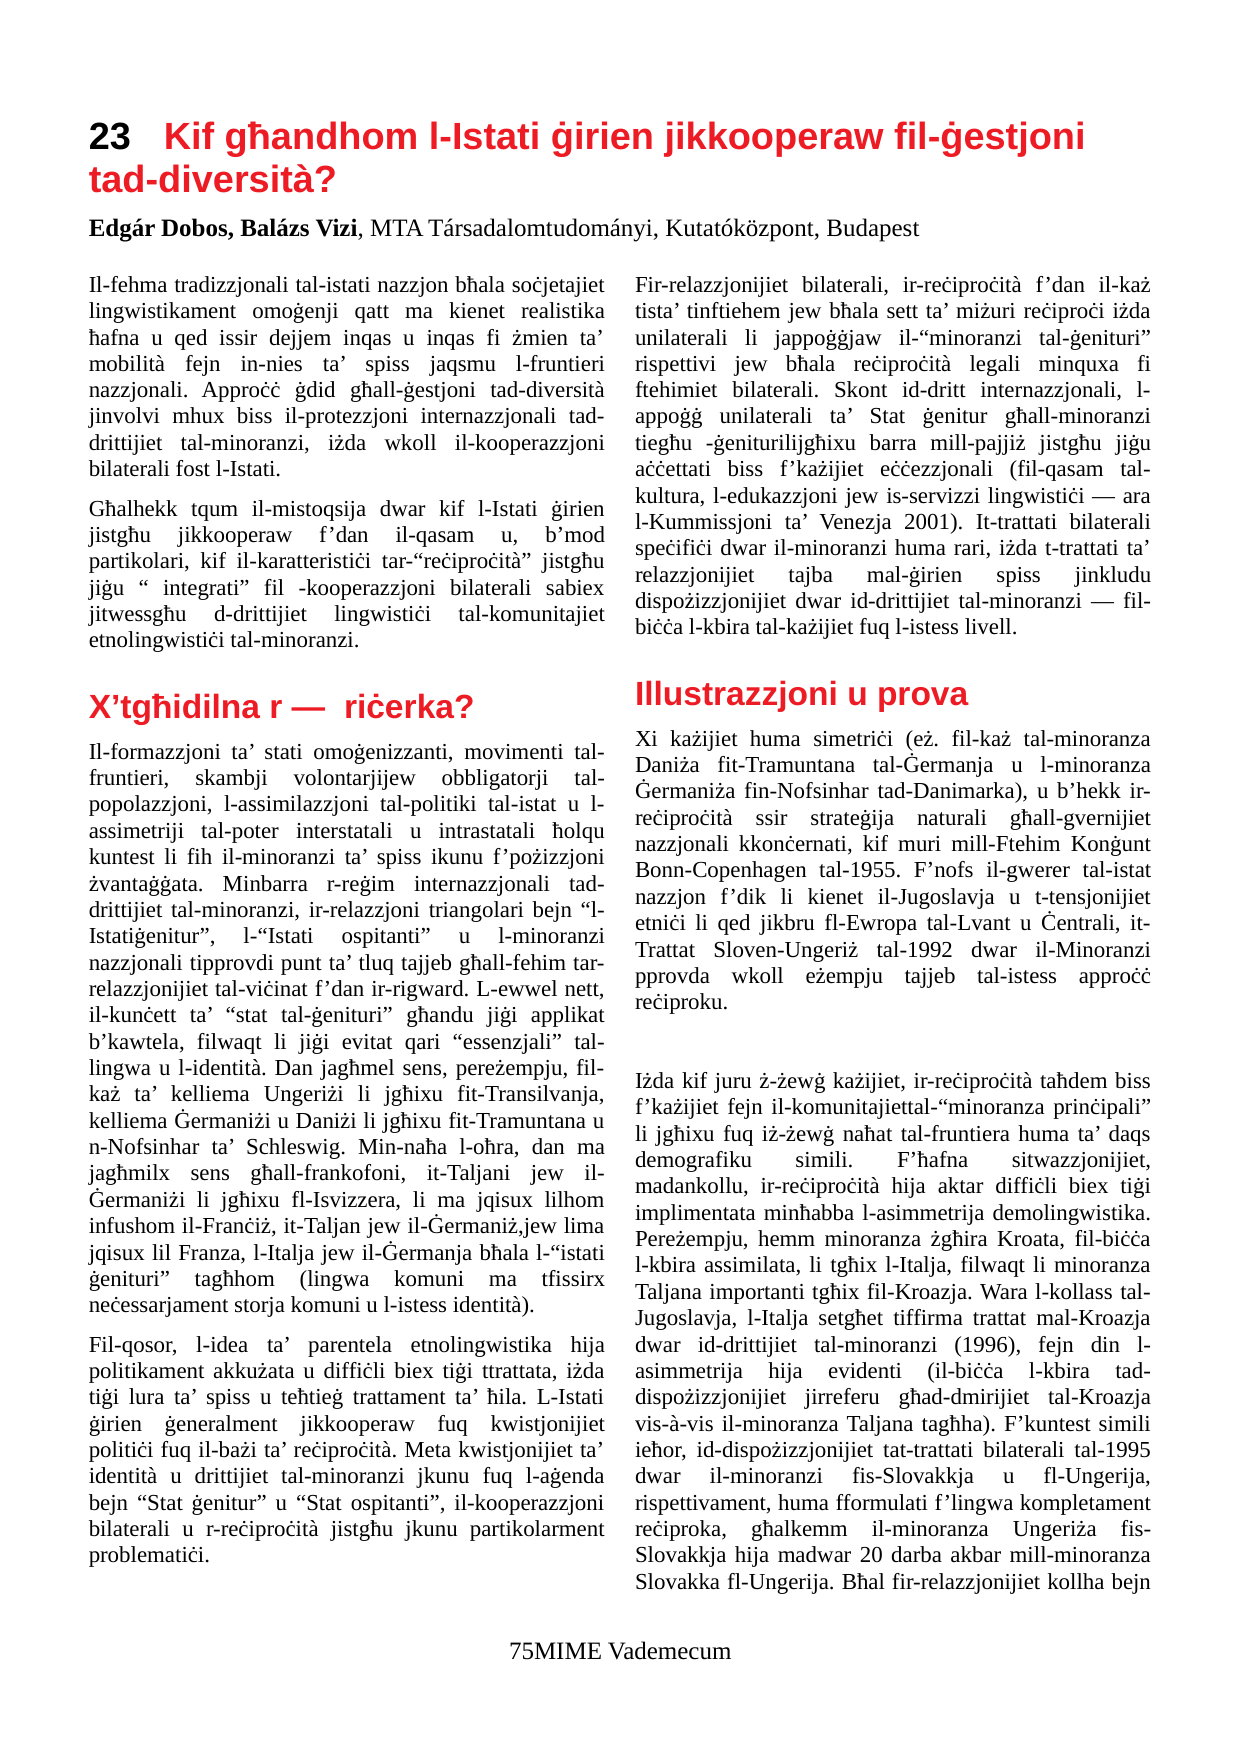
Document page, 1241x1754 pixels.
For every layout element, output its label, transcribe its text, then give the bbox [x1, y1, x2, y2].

text Il-formazzjoni ta’ stati omoġenizzanti, movimenti tal-fruntieri, skambji volontarjijew obbligatorji tal-popolazzjoni, l-assimilazzjoni tal-politiki tal-istat u l-assimetriji tal-poter interstatali u intrastatali ħolqu kuntest li fih il-minoranzi ta’ spiss ikunu f’pożizzjoni żvantaġġata. Minbarra r-reġim internazzjonali tad-drittijiet tal-minoranzi, ir-relazzjoni triangolari bejn “l- Istatiġenitur”, l-“Istati ospitanti” u l-minoranzi nazzjonali tipprovdi punt ta’ tluq tajjeb għall-fehim tar-relazzjonijiet tal-viċinat f’dan ir-rigward. L-ewwel nett, il-kunċett ta’ “stat tal-ġenituri” għandu jiġi applikat b’kawtela, filwaqt li jiġi evitat qari “essenzjali” tal-lingwa u l-identità. Dan jagħmel sens, pereżempju, fil-każ ta’ kelliema Ungeriżi li jgħixu fit-Transilvanja, kelliema Ġermaniżi u Daniżi li jgħixu fit-Tramuntana u n-Nofsinhar ta’ Schleswig. Min-naħa l-oħra, dan ma jagħmilx sens għall-frankofoni, it-Taljani jew il-Ġermaniżi li jgħixu fl-Isvizzera, li ma jqisux lilhom infushom il-Franċiż, it-Taljan jew il-Ġermaniż,jew lima jqisux lil Franza, l-Italja jew il-Ġermanja bħala l-“istati ġenituri” tagħhom (lingwa komuni ma tfissirx neċessarjament storja komuni u l-istess identità). [88, 738, 605, 1318]
text Xi każijiet huma simetriċi (eż. fil-każ tal-minoranza Daniża fit-Tramuntana tal-Ġermanja u l-minoranza Ġermaniża fin-Nofsinhar tad-Danimarka), u b’hekk ir-reċiproċità ssir strateġija naturali għall-gvernijiet nazzjonali kkonċernati, kif muri mill-Ftehim Konġunt Bonn-Copenhagen tal-1955. F’nofs il-gwerer tal-istat nazzjon f’dik li kienet il-Jugoslavja u t-tensjonijiet etniċi li qed jikbru fl-Ewropa tal-Lvant u Ċentrali, it-Trattat Sloven-Ungeriż tal-1992 dwar il-Minoranzi pprovda wkoll eżempju tajjeb tal-istess approċċ reċiproku. [635, 725, 1152, 1015]
text Għalhekk tqum il-mistoqsija dwar kif l-Istati ġirien jistgħu jikkooperaw f’dan il-qasam u, b’mod partikolari, kif il-karatteristiċi tar-“reċiproċità” jistgħu jiġu “ integrati” fil -kooperazzjoni bilaterali sabiex jitwessgħu d-drittijiet lingwistiċi tal-komunitajiet etnolingwistiċi tal-minoranzi. [88, 495, 605, 653]
subtitle Kif għandhom l-Istati ġirien jikkooperaw fil-ġestjoni tad-diversità? [88, 113, 1152, 201]
text Fir-relazzjonijiet bilaterali, ir-reċiproċità f’dan il-każ tista’ tinftiehem jew bħala sett ta’ miżuri reċiproċi iżda unilaterali li jappoġġjaw il-“minoranzi tal-ġenituri” rispettivi jew bħala reċiproċità legali minquxa fi ftehimiet bilaterali. Skont id-dritt internazzjonali, l-appoġġ unilaterali ta’ Stat ġenitur għall-minoranzi tiegħu -ġeniturilijgħixu barra mill-pajjiż jistgħu jiġu aċċettati biss f’każijiet eċċezzjonali (fil-qasam tal-kultura, l-edukazzjoni jew is-servizzi lingwistiċi — ara l-Kummissjoni ta’ Venezja 2001). It-trattati bilaterali speċifiċi dwar il-minoranzi huma rari, iżda t-trattati ta’ relazzjonijiet tajba mal-ġirien spiss jinkludu dispożizzjonijiet dwar id-drittijiet tal-minoranzi — fil-biċċa l-kbira tal-każijiet fuq l-istess livell. [635, 271, 1152, 640]
text Fil-qosor, l-idea ta’ parentela etnolingwistika hija politikament akkużata u diffiċli biex tiġi ttrattata, iżda tiġi lura ta’ spiss u teħtieġ trattament ta’ ħila. L-Istati ġirien ġeneralment jikkooperaw fuq kwistjonijiet politiċi fuq il-bażi ta’ reċiproċità. Meta kwistjonijiet ta’ identità u drittijiet tal-minoranzi jkunu fuq l-aġenda bejn “Stat ġenitur” u “Stat ospitanti”, il-kooperazzjoni bilaterali u r-reċiproċità jistgħu jkunu partikolarment problematiċi. [88, 1331, 605, 1568]
subtitle Illustrazzjoni u prova [635, 674, 1152, 712]
text Edgár Dobos, Balázs Vizi, MTA Társadalomtudományi, Kutatóközpont, Budapest [88, 213, 1152, 242]
text Il-fehma tradizzjonali tal-istati nazzjon bħala soċjetajiet lingwistikament omoġenji qatt ma kienet realistika ħafna u qed issir dejjem inqas u inqas fi żmien ta’ mobilità fejn in-nies ta’ spiss jaqsmu l-fruntieri nazzjonali. Approċċ ġdid għall-ġestjoni tad-diversità jinvolvi mhux biss il-protezzjoni internazzjonali tad-drittijiet tal-minoranzi, iżda wkoll il-kooperazzjoni bilaterali fost l-Istati. [88, 271, 605, 482]
subtitle X’tgħidilna r — ​ riċerka? [88, 687, 605, 725]
text Iżda kif juru ż-żewġ każijiet, ir-reċiproċità taħdem biss f’każijiet fejn il-komunitajiettal-“minoranza prinċipali” li jgħixu fuq iż-żewġ naħat tal-fruntiera huma ta’ daqs demografiku simili. F’ħafna sitwazzjonijiet, madankollu, ir-reċiproċità hija aktar diffiċli biex tiġi implimentata minħabba l-asimmetrija demolingwistika. Pereżempju, hemm minoranza żgħira Kroata, fil-biċċa l-kbira assimilata, li tgħix l-Italja, filwaqt li minoranza Taljana importanti tgħix fil-Kroazja. Wara l-kollass tal-Jugoslavja, l-Italja setgħet tiffirma trattat mal-Kroazja dwar id-drittijiet tal-minoranzi (1996), fejn din l-asimmetrija hija evidenti (il-biċċa l-kbira tad-dispożizzjonijiet jirreferu għad-dmirijiet tal-Kroazja vis-à-vis il-minoranza Taljana tagħha). F’kuntest simili ieħor, id-dispożizzjonijiet tat-trattati bilaterali tal-1995 dwar il-minoranzi fis-Slovakkja u fl-Ungerija, rispettivament, huma fformulati f’lingwa kompletament reċiproka, għalkemm il-minoranza Ungeriża fis-Slovakkja hija madwar 20 darba akbar mill-minoranza Slovakka fl-Ungerija. Bħal fir-relazzjonijiet kollha bejn [635, 1067, 1152, 1594]
